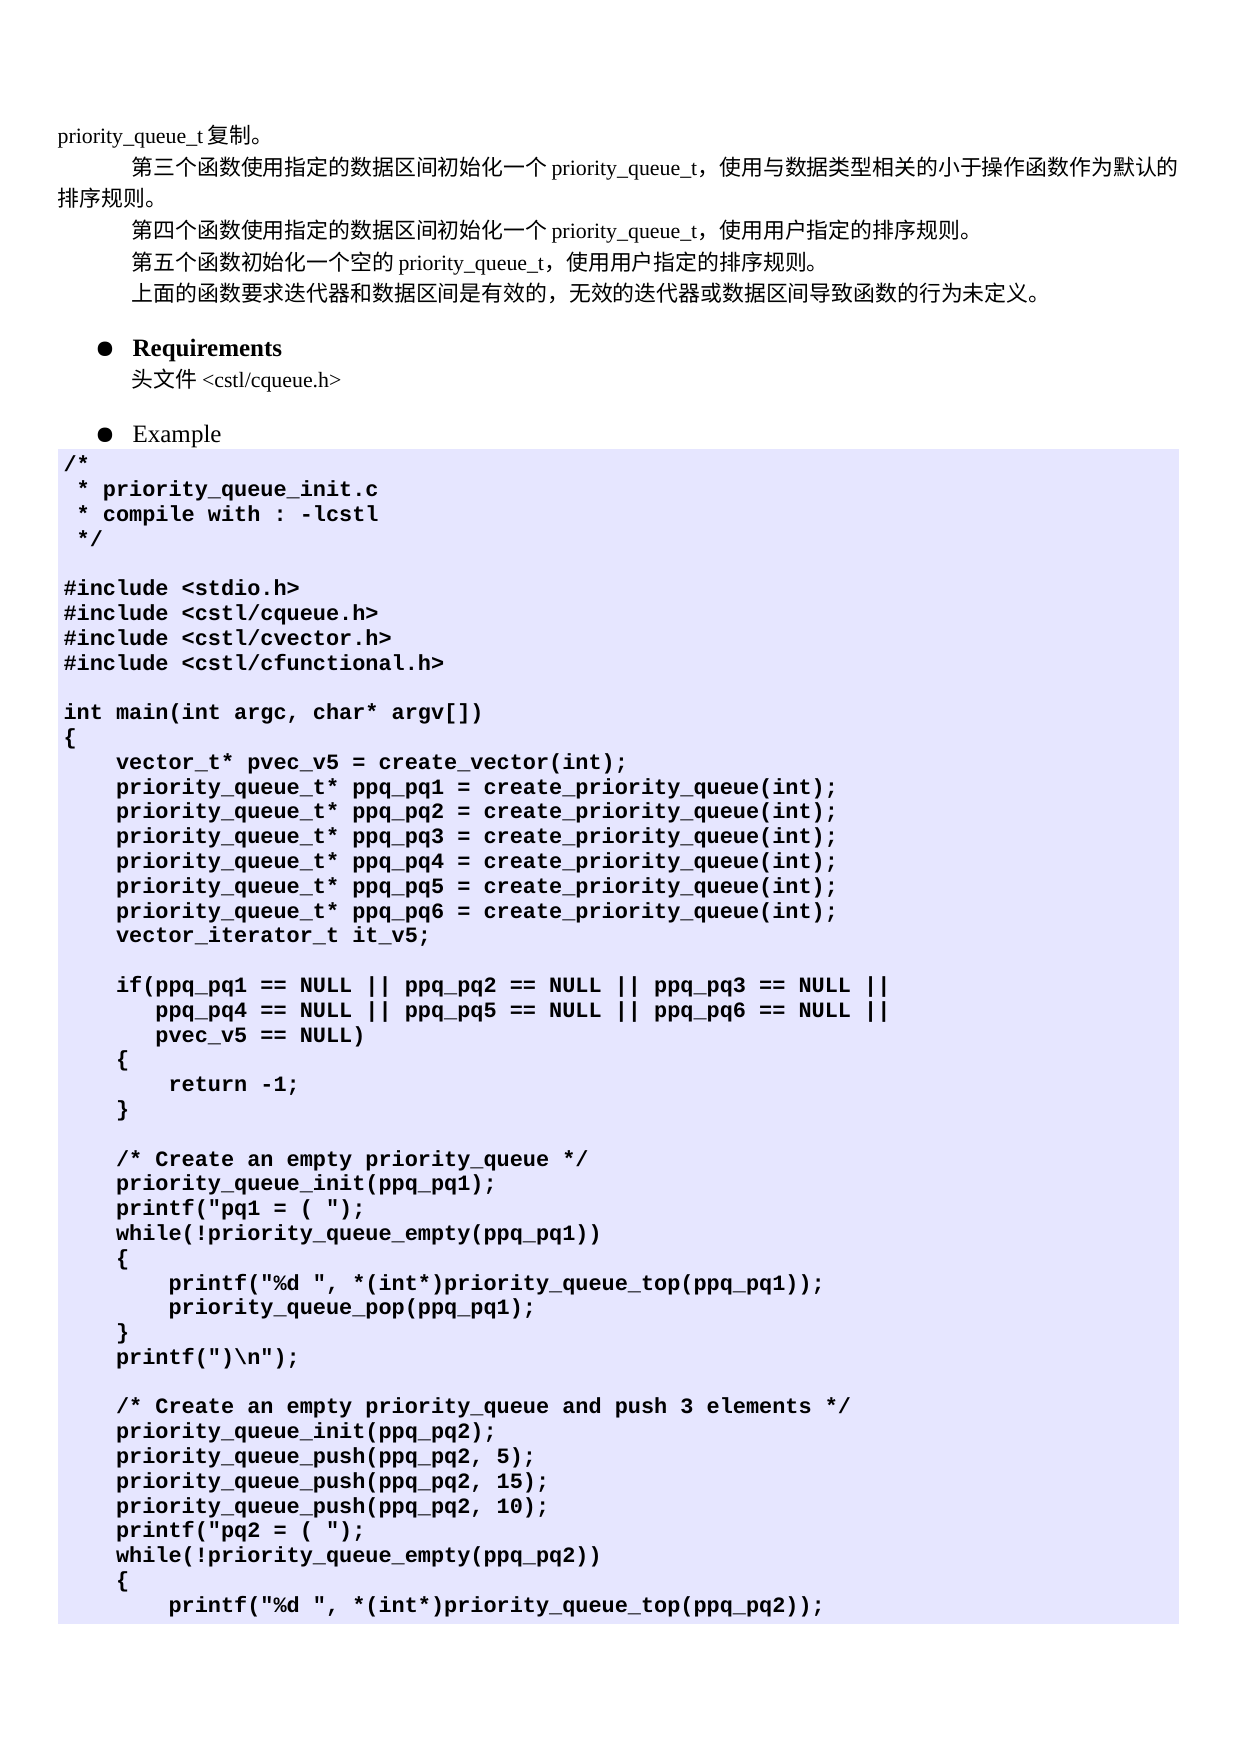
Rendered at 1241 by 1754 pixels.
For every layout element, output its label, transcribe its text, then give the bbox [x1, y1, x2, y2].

table_header /* * priority_queue_init.c * compile with : -lcstl */ #include <stdio.h> #include <cstl/cqueue.h> #include <cstl/cvector.h> #include <cstl/cfunctional.h> int main(int argc, char* argv[]) { vector_t* pvec_v5 = create_vector(int); priority_queue_t* ppq_pq1 = create_priority_queue(int); priority_queue_t* ppq_pq2 = create_priority_queue(int); priority_queue_t* ppq_pq3 = create_priority_queue(int); priority_queue_t* ppq_pq4 = create_priority_queue(int); priority_queue_t* ppq_pq5 = create_priority_queue(int); priority_queue_t* ppq_pq6 = create_priority_queue(int); vector_iterator_t it_v5; if(ppq_pq1 == NULL || ppq_pq2 == NULL || ppq_pq3 == NULL || ppq_pq4 == NULL || ppq_pq5 == NULL || ppq_pq6 == NULL || pvec_v5 == NULL) { return -1; } /* Create an empty priority_queue */ priority_queue_init(ppq_pq1); printf("pq1 = ( "); while(!priority_queue_empty(ppq_pq1)) { printf("%d ", *(int*)priority_queue_top(ppq_pq1)); priority_queue_pop(ppq_pq1); } printf(")\n"); /* Create an empty priority_queue and push 3 elements */ priority_queue_init(ppq_pq2); priority_queue_push(ppq_pq2, 5); priority_queue_push(ppq_pq2, 15); priority_queue_push(ppq_pq2, 10); printf("pq2 = ( "); while(!priority_queue_empty(ppq_pq2)) { printf("%d ", *(int*)priority_queue_top(ppq_pq2)); [58, 449, 1179, 1624]
text 第五个函数初始化一个空的priority_queue_t，使用用户指定的排序规则。 [57, 245, 1179, 276]
text 第三个函数使用指定的数据区间初始化一个priority_queue_t，使用与数据类型相关的小于操作函数作为默认的排序规则。 [57, 150, 1179, 213]
list Requirements [95, 333, 1179, 362]
list Example [95, 419, 1179, 448]
text priority_queue_t复制。 [57, 118, 1179, 150]
text 上面的函数要求迭代器和数据区间是有效的，无效的迭代器或数据区间导致函数的行为未定义。 [57, 276, 1179, 308]
text 头文件 <cstl/cqueue.h> [57, 362, 1179, 394]
text 第四个函数使用指定的数据区间初始化一个priority_queue_t，使用用户指定的排序规则。 [57, 213, 1179, 245]
